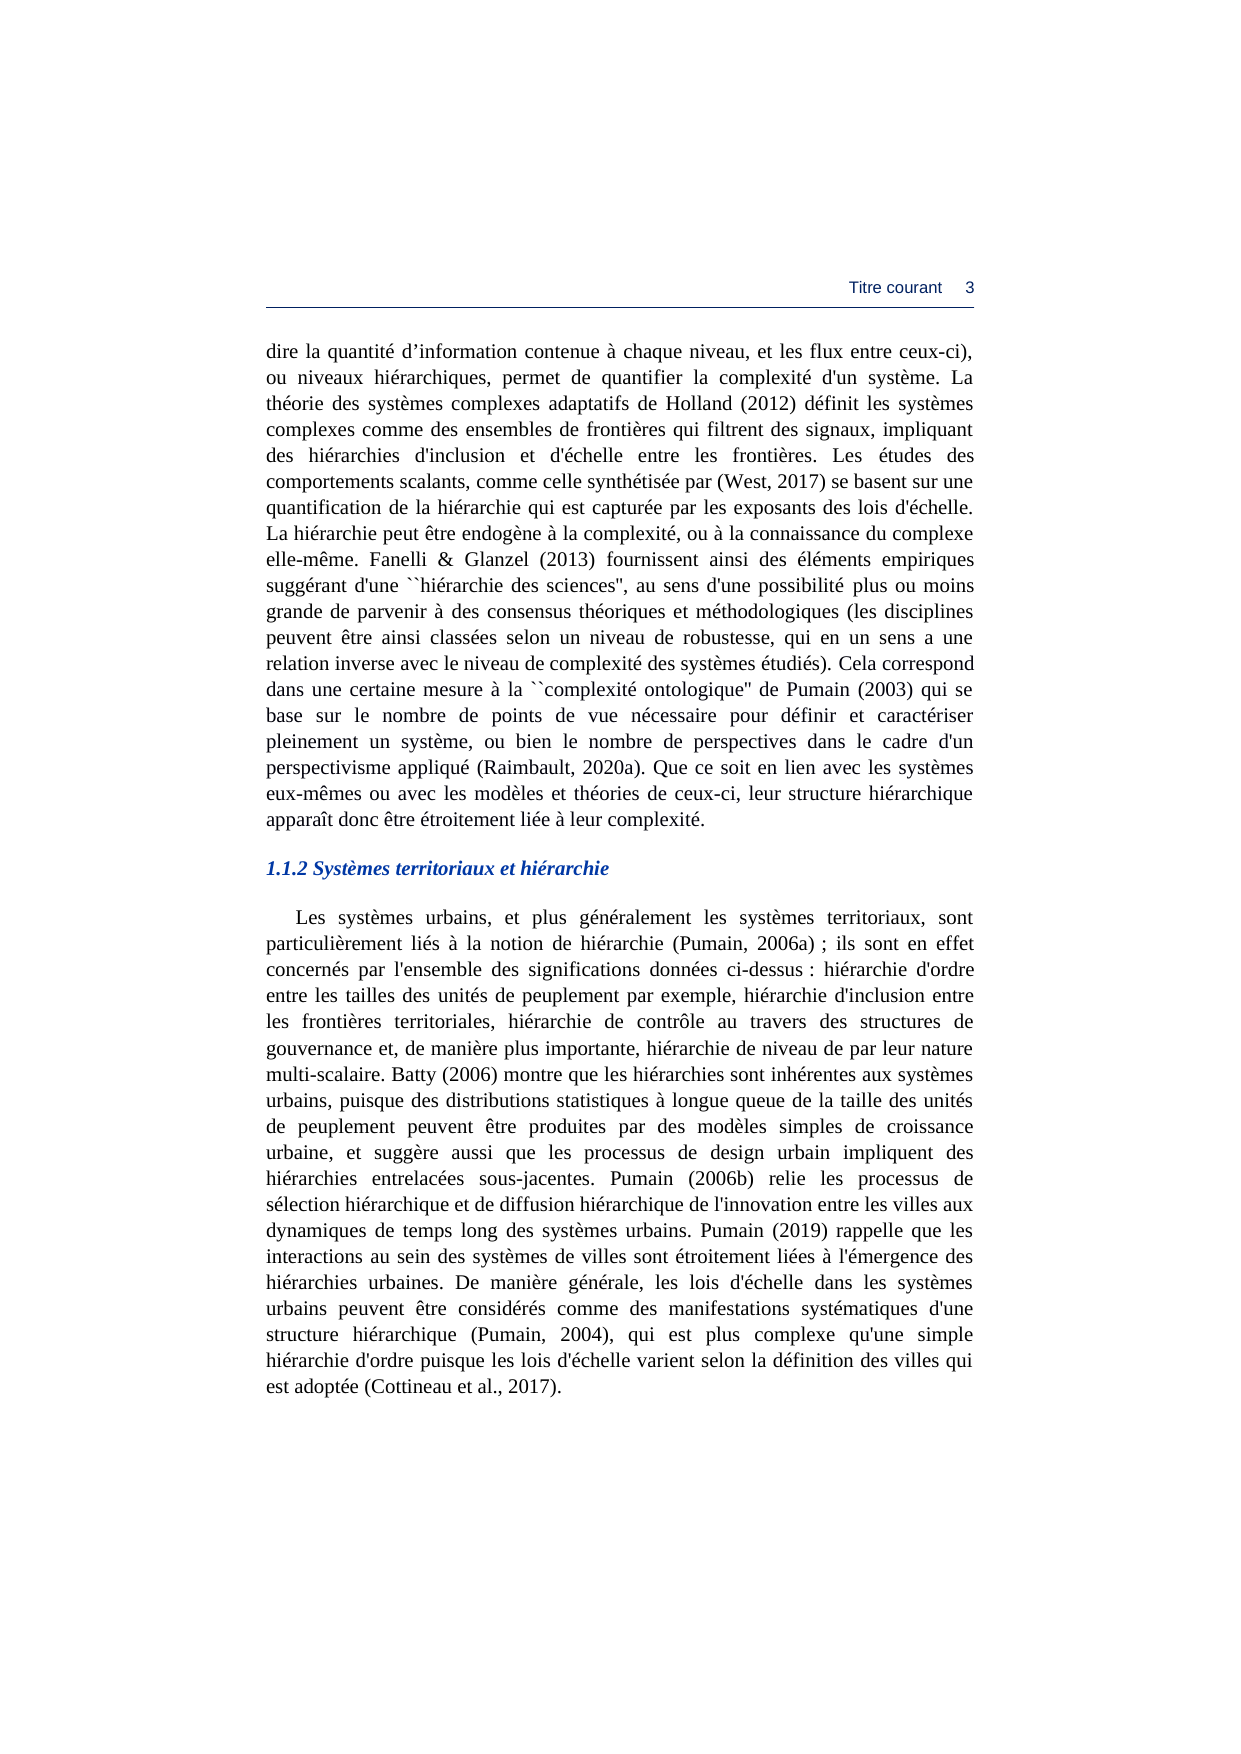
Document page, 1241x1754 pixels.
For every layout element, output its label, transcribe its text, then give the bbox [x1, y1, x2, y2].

text Les systèmes urbains, et plus généralement les systèmes territoriaux, sont particulièrement liés à la notion de hiérarchie (Pumain, 2006a) ; ils sont en effet concernés par l'ensemble des significations données ci-dessus : hiérarchie d'ordre entre les tailles des unités de peuplement par exemple, hiérarchie d'inclusion entre les frontières territoriales, hiérarchie de contrôle au travers des structures de gouvernance et, de manière plus importante, hiérarchie de niveau de par leur nature multi-scalaire. Batty (2006) montre que les hiérarchies sont inhérentes aux systèmes urbains, puisque des distributions statistiques à longue queue de la taille des unités de peuplement peuvent être produites par des modèles simples de croissance urbaine, et suggère aussi que les processus de design urbain impliquent des hiérarchies entrelacées sous-jacentes. Pumain (2006b) relie les processus de sélection hiérarchique et de diffusion hiérarchique de l'innovation entre les villes aux dynamiques de temps long des systèmes urbains. Pumain (2019) rappelle que les interactions au sein des systèmes de villes sont étroitement liées à l'émergence des hiérarchies urbaines. De manière générale, les lois d'échelle dans les systèmes urbains peuvent être considérés comme des manifestations systématiques d'une structure hiérarchique (Pumain, 2004), qui est plus complexe qu'une simple hiérarchie d'ordre puisque les lois d'échelle varient selon la définition des villes qui est adoptée (Cottineau et al., 2017). [266, 903, 974, 1398]
subtitle 1.1.2 Systèmes territoriaux et hiérarchie [266, 854, 974, 880]
text dire la quantité d’information contenue à chaque niveau, et les flux entre ceux-ci), ou niveaux hiérarchiques, permet de quantifier la complexité d'un système. La théorie des systèmes complexes adaptatifs de Holland (2012) définit les systèmes complexes comme des ensembles de frontières qui filtrent des signaux, impliquant des hiérarchies d'inclusion et d'échelle entre les frontières. Les études des comportements scalants, comme celle synthétisée par (West, 2017) se basent sur une quantification de la hiérarchie qui est capturée par les exposants des lois d'échelle. La hiérarchie peut être endogène à la complexité, ou à la connaissance du complexe elle-même. Fanelli & Glanzel (2013) fournissent ainsi des éléments empiriques suggérant d'une ``hiérarchie des sciences'', au sens d'une possibilité plus ou moins grande de parvenir à des consensus théoriques et méthodologiques (les disciplines peuvent être ainsi classées selon un niveau de robustesse, qui en un sens a une relation inverse avec le niveau de complexité des systèmes étudiés). Cela correspond dans une certaine mesure à la ``complexité ontologique'' de Pumain (2003) qui se base sur le nombre de points de vue nécessaire pour définir et caractériser pleinement un système, ou bien le nombre de perspectives dans le cadre d'un perspectivisme appliqué (Raimbault, 2020a). Que ce soit en lien avec les systèmes eux-mêmes ou avec les modèles et théories de ceux-ci, leur structure hiérarchique apparaît donc être étroitement liée à leur complexité. [266, 337, 974, 831]
